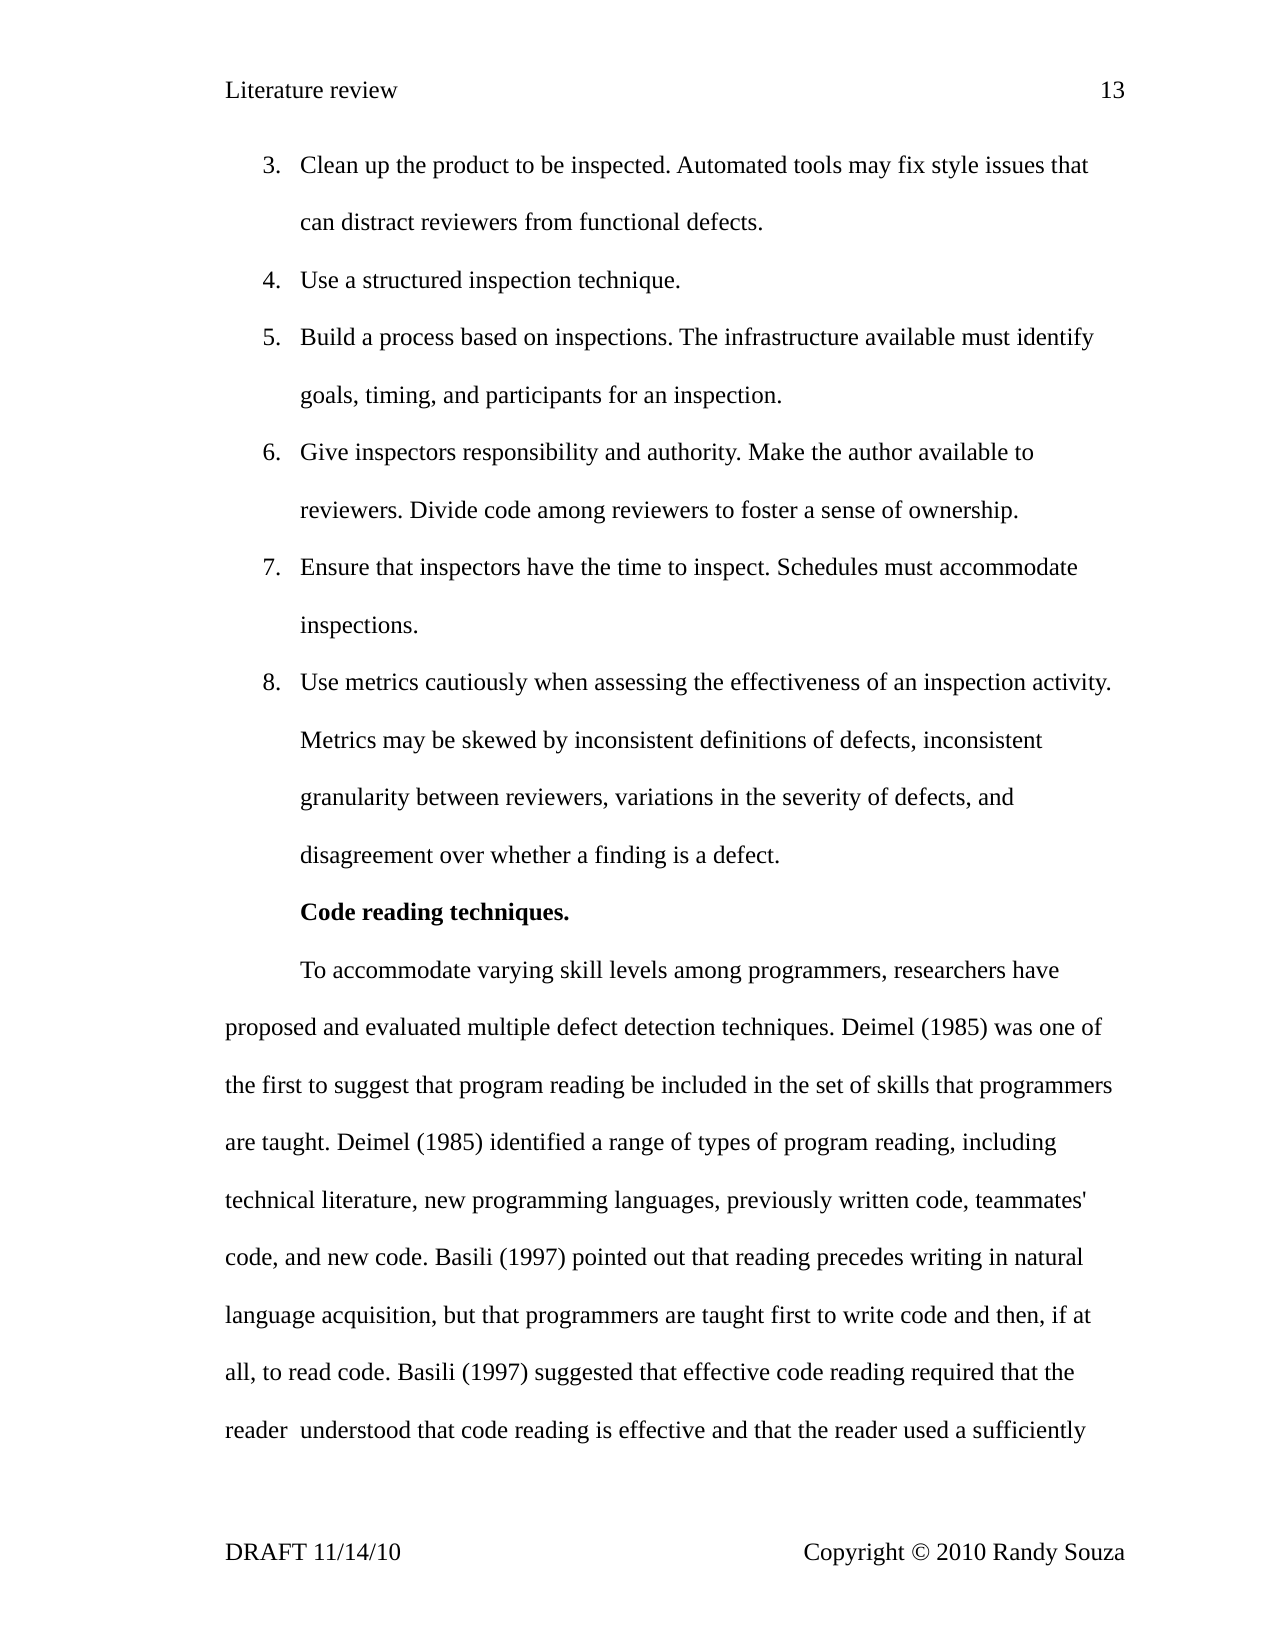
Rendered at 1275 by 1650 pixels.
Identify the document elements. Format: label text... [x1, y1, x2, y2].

list Give inspectors responsibility and authority. Make the author available to reviewers. Divide code among reviewers to foster a sense of ownership. [262, 437, 1125, 524]
list Use metrics cautiously when assessing the effectiveness of an inspection activity. Metrics may be skewed by inconsistent definitions of defects, inconsistent granularity between reviewers, variations in the severity of defects, and disagreement over whether a finding is a defect. [262, 667, 1125, 869]
list Ensure that inspectors have the time to inspect. Schedules must accommodate inspections. [262, 552, 1125, 639]
subtitle Code reading techniques. [300, 897, 1125, 926]
list Clean up the product to be inspected. Automated tools may fix style issues that can distract reviewers from functional defects. [262, 150, 1125, 236]
text To accommodate varying skill levels among programmers, researchers have proposed and evaluated multiple defect detection techniques. Deimel (1985) was one of the first to suggest that program reading be included in the set of skills that programmers are taught. Deimel (1985) identified a range of types of program reading, including technical literature, new programming languages, previously written code, teammates' code, and new code. Basili (1997) pointed out that reading precedes writing in natural language acquisition, but that programmers are taught first to write code and then, if at all, to read code. Basili (1997) suggested that effective code reading required that the reader understood that code reading is effective and that the reader used a sufficiently [225, 955, 1125, 1444]
list Use a structured inspection technique. [262, 265, 1125, 294]
list Build a process based on inspections. The infrastructure available must identify goals, timing, and participants for an inspection. [262, 322, 1125, 409]
